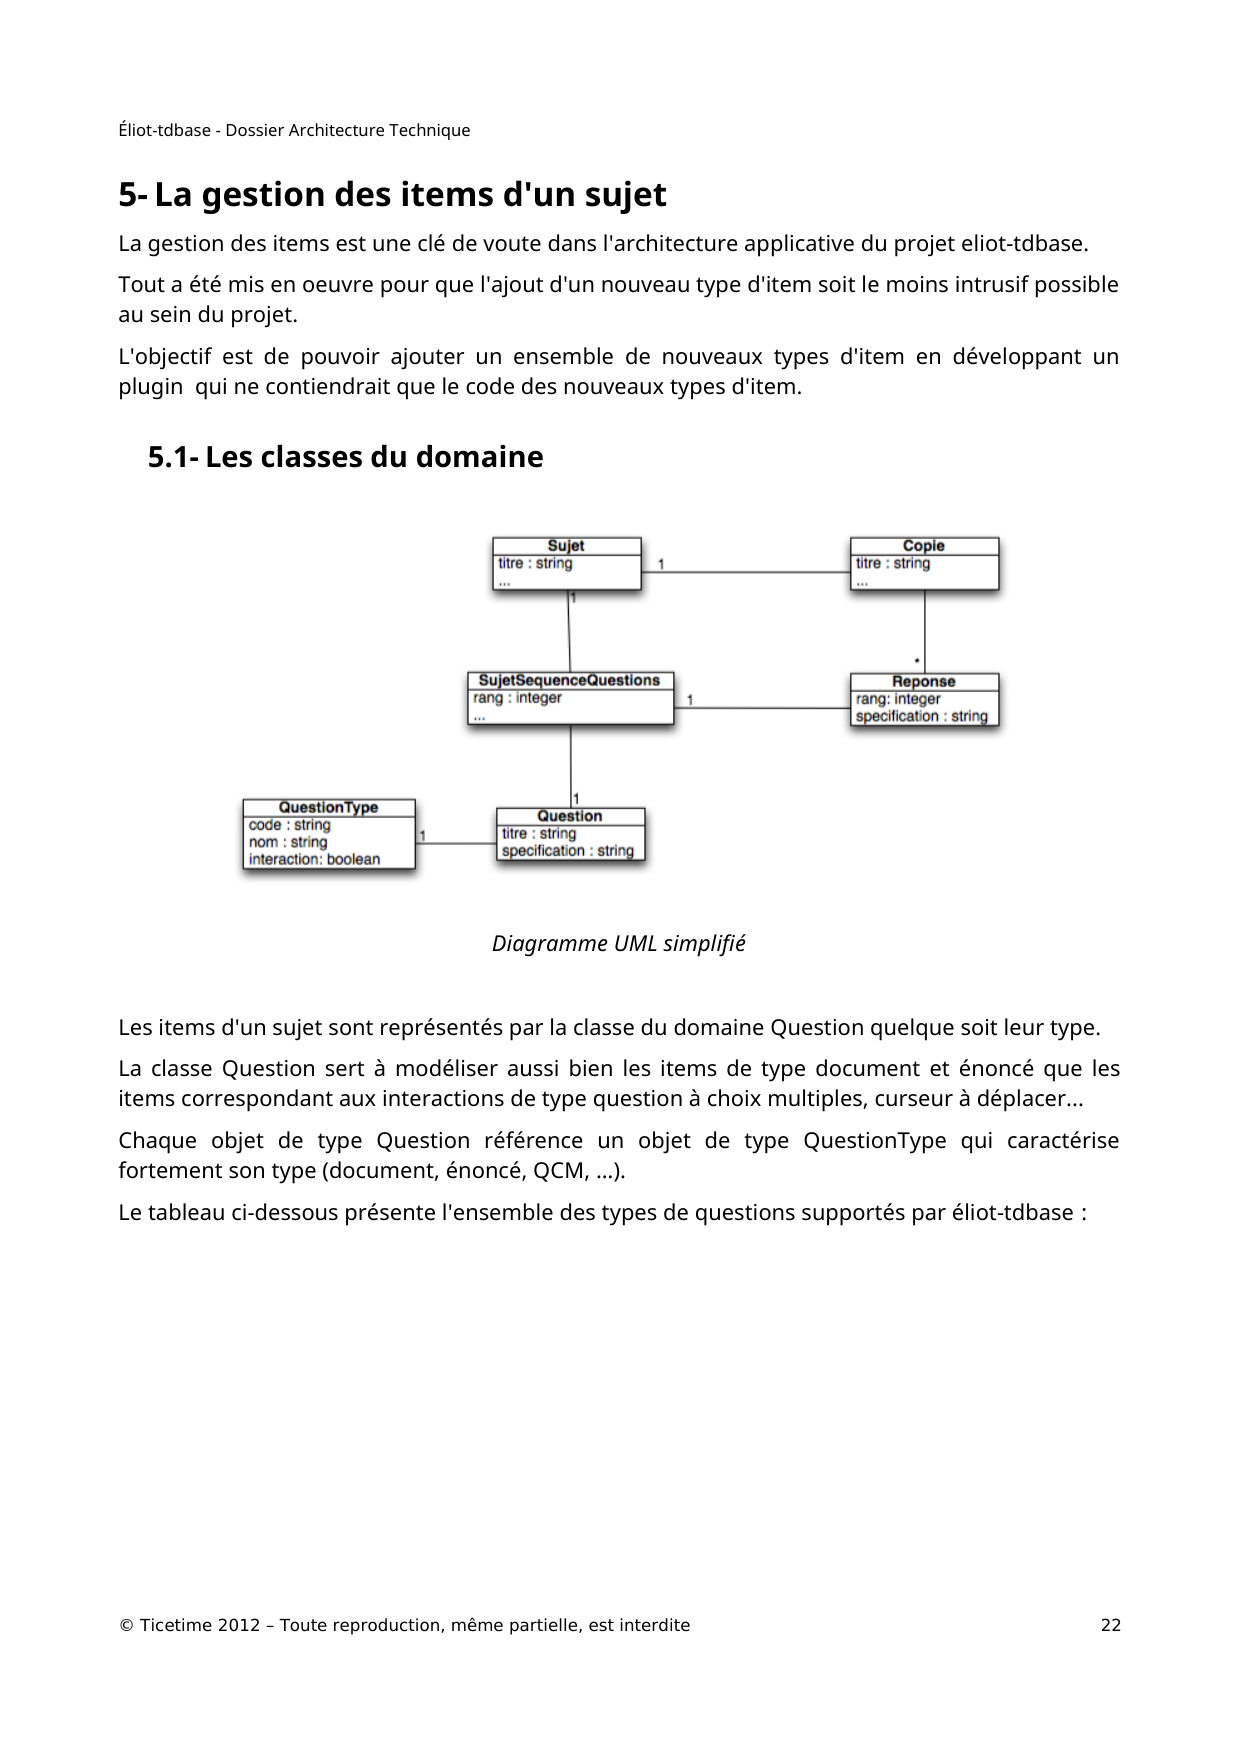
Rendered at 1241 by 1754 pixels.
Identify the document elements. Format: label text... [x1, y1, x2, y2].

text Diagramme UML simplifié [118, 928, 1122, 958]
text Le tableau ci-dessous présente l'ensemble des types de questions supportés par éliot-tdbase : [118, 1197, 1122, 1227]
picture [229, 530, 1011, 887]
text Les items d'un sujet sont représentés par la classe du domaine Question quelque soit leur type. [118, 1011, 1122, 1041]
text La gestion des items est une clé de voute dans l'architecture applicative du projet eliot-tdbase. [118, 228, 1122, 258]
subtitle Les classes du domaine [118, 437, 1122, 476]
text L'objectif est de pouvoir ajouter un ensemble de nouveaux types d'item en développant un plugin qui ne contiendrait que le code des nouveaux types d'item. [118, 341, 1122, 401]
text La classe Question sert à modéliser aussi bien les items de type document et énoncé que les items correspondant aux interactions de type question à choix multiples, curseur à déplacer... [118, 1053, 1122, 1113]
text Tout a été mis en oeuvre pour que l'ajout d'un nouveau type d'item soit le moins intrusif possible au sein du projet. [118, 269, 1122, 329]
text Chaque objet de type Question référence un objet de type QuestionType qui caractérise fortement son type (document, énoncé, QCM, …). [118, 1125, 1122, 1185]
subtitle La gestion des items d'un sujet [118, 171, 1122, 216]
